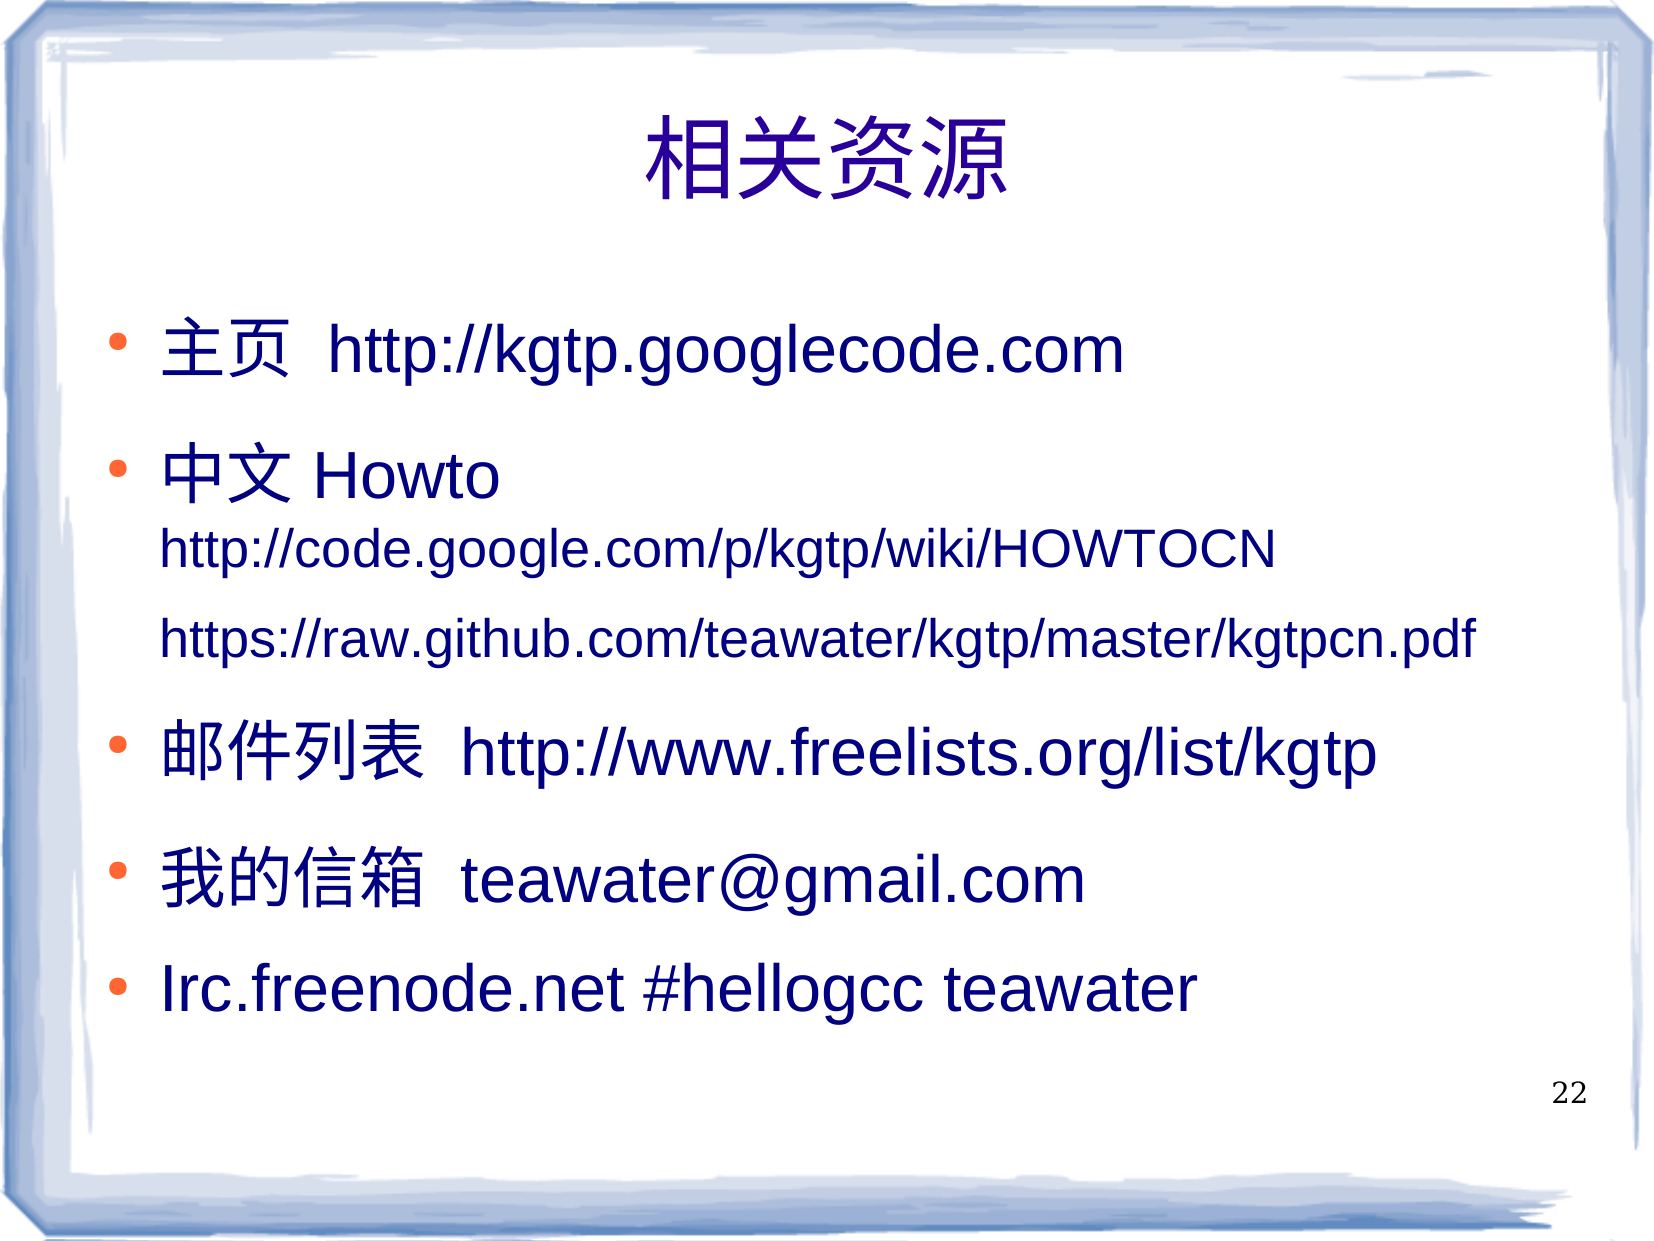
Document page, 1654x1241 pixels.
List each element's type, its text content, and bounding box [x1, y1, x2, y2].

list 主页 http://kgtp.googlecode.com 中文Howto http://code.google.com/p/kgtp/wiki/HOWTOCN https://raw.github.com/teawater/kgtp/master/kgtpcn.pdf 邮件列表 http://www.freelists.org/list/kgtp 我的信箱 teawater@gmail.com Irc.freenode.net #hellogcc teawater [88, 295, 1577, 1021]
title 相关资源 [82, 49, 1571, 257]
picture [0, 0, 1654, 1241]
